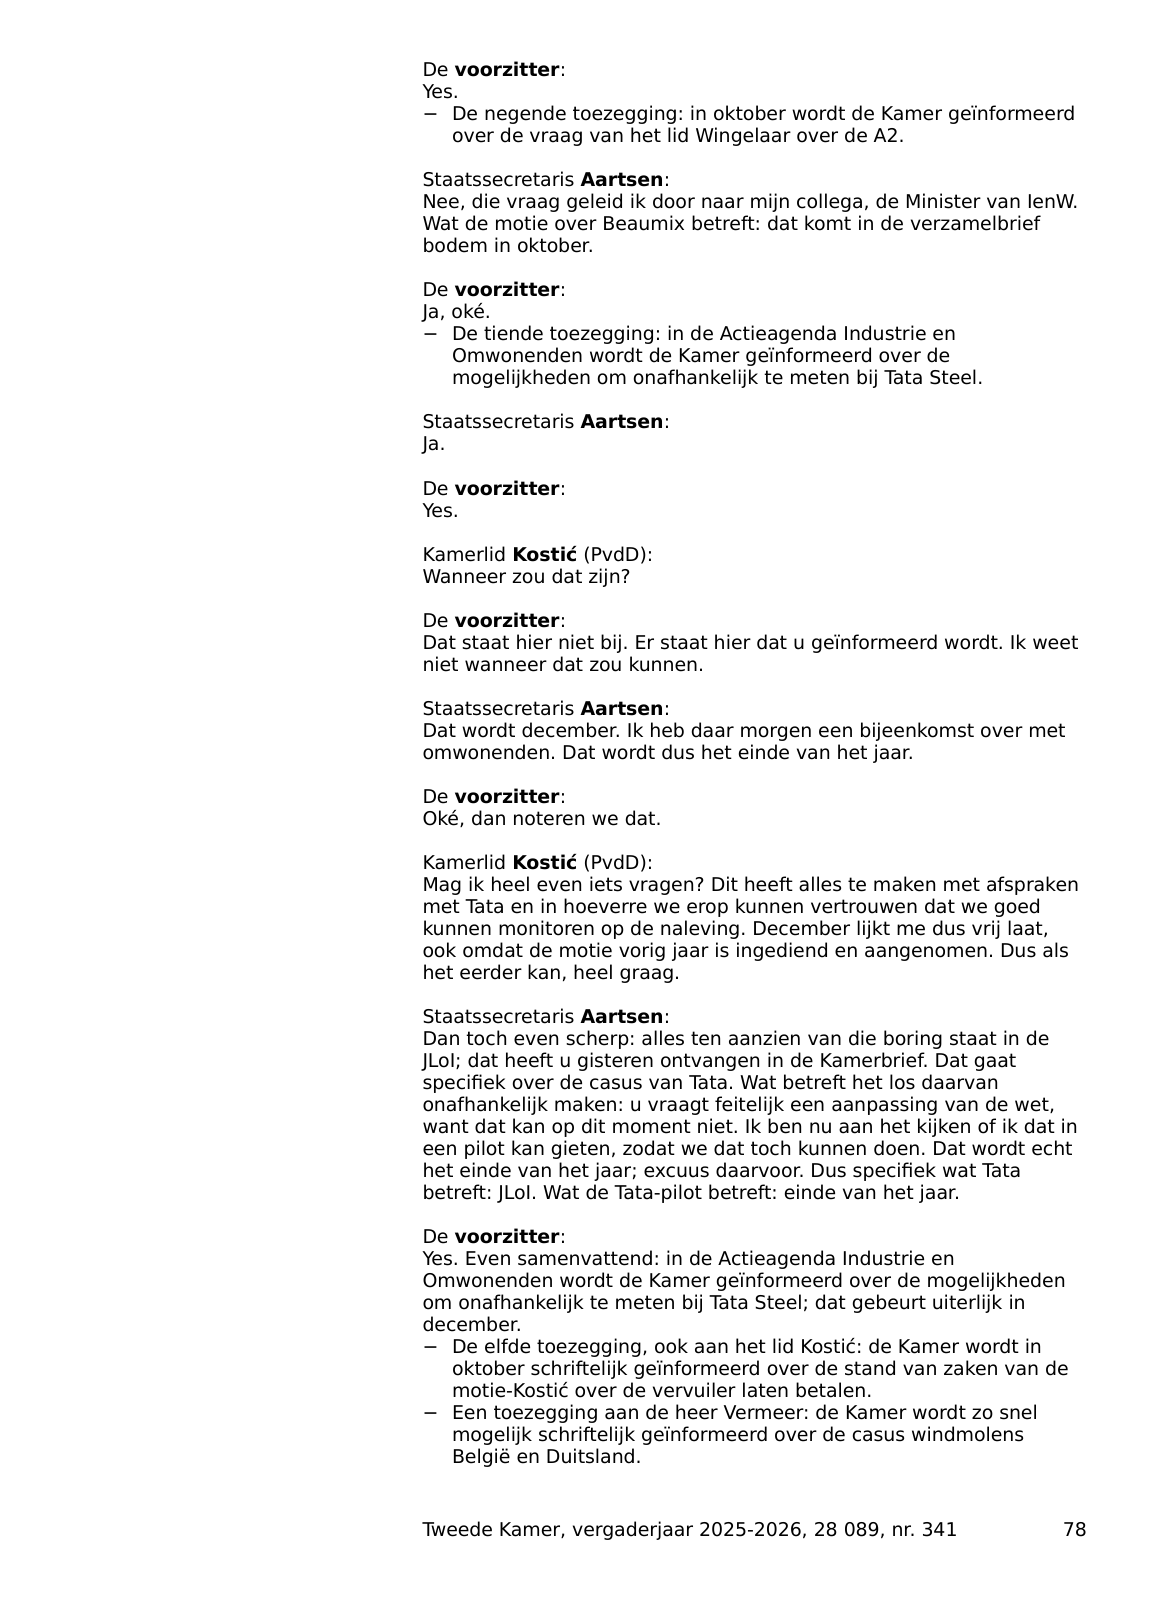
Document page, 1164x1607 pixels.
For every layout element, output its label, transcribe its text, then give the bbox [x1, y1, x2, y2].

text Dat staat hier niet bij. Er staat hier dat u geïnformeerd wordt. Ik weet niet wanneer dat zou kunnen. [422, 632, 1087, 676]
text De voorzitter: [422, 786, 1087, 808]
text Nee, die vraag geleid ik door naar mijn collega, de Minister van IenW. Wat de motie over Beaumix betreft: dat komt in de verzamelbrief bodem in oktober. [422, 191, 1087, 257]
text Staatssecretaris Aartsen: [422, 698, 1087, 720]
text Dan toch even scherp: alles ten aanzien van die boring staat in de JLoI; dat heeft u gisteren ontvangen in de Kamerbrief. Dat gaat specifiek over de casus van Tata. Wat betreft het los daarvan onafhankelijk maken: u vraagt feitelijk een aanpassing van de wet, want dat kan op dit moment niet. Ik ben nu aan het kijken of ik dat in een pilot kan gieten, zodat we dat toch kunnen doen. Dat wordt echt het einde van het jaar; excuus daarvoor. Dus specifiek wat Tata betreft: JLoI. Wat de Tata-pilot betreft: einde van het jaar. [422, 1028, 1087, 1204]
text Ja, oké. [422, 301, 1087, 323]
text De voorzitter: [422, 477, 1087, 499]
text Wanneer zou dat zijn? [422, 566, 1087, 588]
text − De elfde toezegging, ook aan het lid Kostić: de Kamer wordt in oktober schriftelijk geïnformeerd over de stand van zaken van de motie-Kostić over de vervuiler laten betalen. [422, 1336, 1087, 1402]
text Staatssecretaris Aartsen: [422, 411, 1087, 433]
text Yes. [422, 499, 1087, 521]
text De voorzitter: [422, 279, 1087, 301]
text Yes. Even samenvattend: in de Actieagenda Industrie en Omwonenden wordt de Kamer geïnformeerd over de mogelijkheden om onafhankelijk te meten bij Tata Steel; dat gebeurt uiterlijk in december. [422, 1248, 1087, 1336]
text Staatssecretaris Aartsen: [422, 169, 1087, 191]
text De voorzitter: [422, 610, 1087, 632]
text Mag ik heel even iets vragen? Dit heeft alles te maken met afspraken met Tata en in hoeverre we erop kunnen vertrouwen dat we goed kunnen monitoren op de naleving. December lijkt me dus vrij laat, ook omdat de motie vorig jaar is ingediend en aangenomen. Dus als het eerder kan, heel graag. [422, 874, 1087, 984]
text Ja. [422, 433, 1087, 455]
text Staatssecretaris Aartsen: [422, 1006, 1087, 1028]
text − Een toezegging aan de heer Vermeer: de Kamer wordt zo snel mogelijk schriftelijk geïnformeerd over de casus windmolens België en Duitsland. [422, 1402, 1087, 1468]
text − De tiende toezegging: in de Actieagenda Industrie en Omwonenden wordt de Kamer geïnformeerd over de mogelijkheden om onafhankelijk te meten bij Tata Steel. [422, 323, 1087, 389]
text De voorzitter: [422, 59, 1087, 81]
text Kamerlid Kostić (PvdD): [422, 544, 1087, 566]
text Dat wordt december. Ik heb daar morgen een bijeenkomst over met omwonenden. Dat wordt dus het einde van het jaar. [422, 720, 1087, 764]
text Oké, dan noteren we dat. [422, 808, 1087, 830]
text − De negende toezegging: in oktober wordt de Kamer geïnformeerd over de vraag van het lid Wingelaar over de A2. [422, 103, 1087, 147]
text Yes. [422, 81, 1087, 103]
text De voorzitter: [422, 1226, 1087, 1248]
text Kamerlid Kostić (PvdD): [422, 852, 1087, 874]
